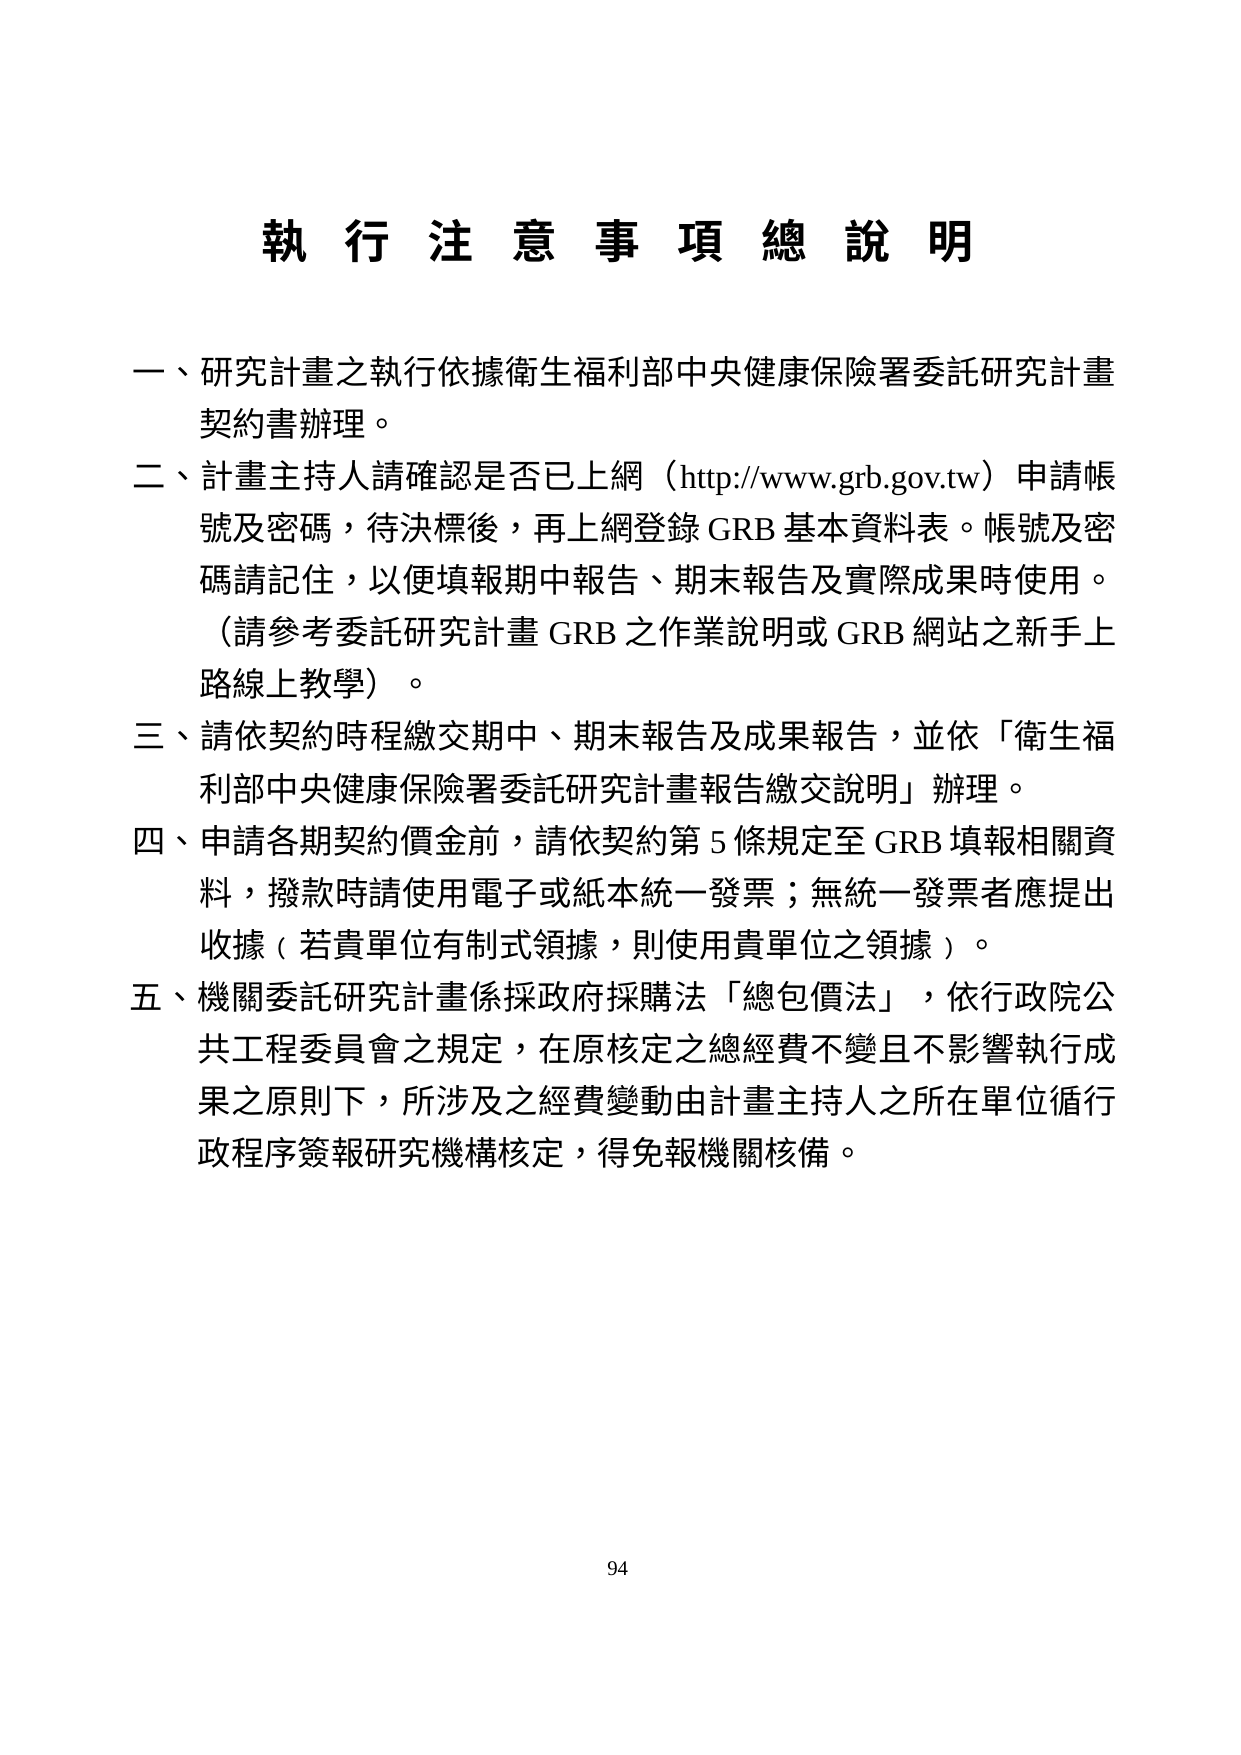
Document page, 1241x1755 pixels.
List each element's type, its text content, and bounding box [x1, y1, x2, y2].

text 三、請依契約時程繳交期中、期末報告及成果報告，並依「衛生福利部中央健康保險署委託研究計畫報告繳交說明」辦理。 [132, 707, 1117, 811]
text 二、計畫主持人請確認是否已上網（http://www.grb.gov.tw）申請帳號及密碼，待決標後，再上網登錄GRB基本資料表。帳號及密碼請記住，以便填報期中報告、期末報告及實際成果時使用。（請參考委託研究計畫GRB之作業說明或GRB網站之新手上路線上教學）。 [132, 447, 1117, 707]
text 五、機關委託研究計畫係採政府採購法「總包價法」，依行政院公共工程委員會之規定，在原核定之總經費不變且不影響執行成果之原則下，所涉及之經費變動由計畫主持人之所在單位循行政程序簽報研究機構核定，得免報機關核備。 [129, 968, 1117, 1176]
text 執行注意事項總說明 [117, 166, 1117, 291]
text 一、研究計畫之執行依據衛生福利部中央健康保險署委託研究計畫契約書辦理。 [132, 343, 1117, 447]
text 四、申請各期契約價金前，請依契約第5條規定至GRB填報相關資料，撥款時請使用電子或紙本統一發票；無統一發票者應提出收據﹙若貴單位有制式領據，則使用貴單位之領據﹚。 [132, 811, 1117, 968]
